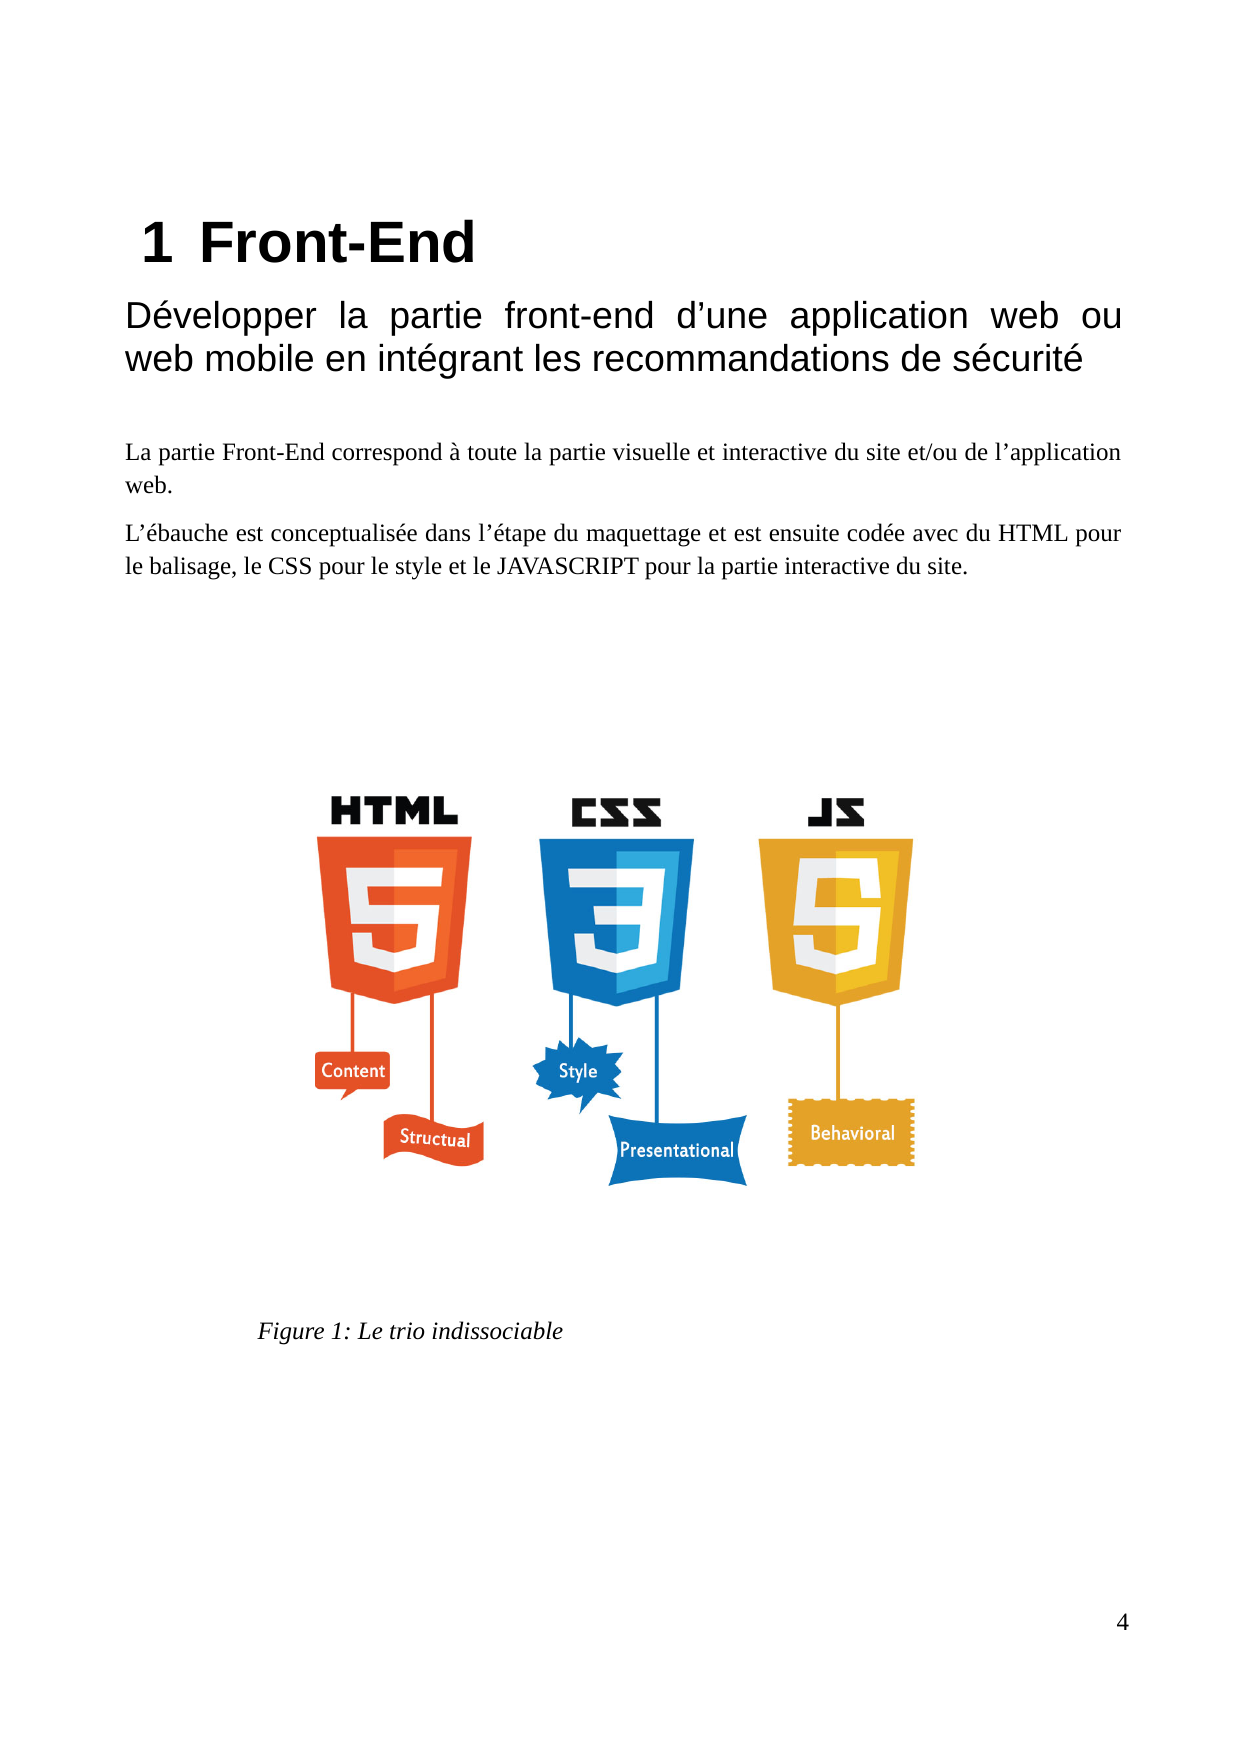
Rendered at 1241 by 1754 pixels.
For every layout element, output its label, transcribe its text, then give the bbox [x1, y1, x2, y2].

subtitle Développer la partie front-end d’une application web ou web mobile en intégrant les recommandations de sécurité [125, 293, 1123, 379]
subtitle Front-End [125, 207, 1123, 274]
text L’ébauche est conceptualisée dans l’étape du maquettage et est ensuite codée avec du HTML pour le balisage, le CSS pour le style et le JAVASCRIPT pour la partie interactive du site. [125, 518, 1123, 580]
text La partie Front-End correspond à toute la partie visuelle et interactive du site et/ou de l’application web. [125, 437, 1123, 499]
text Figure 1: Le trio indissociable [257, 1317, 951, 1345]
picture [257, 651, 945, 1317]
